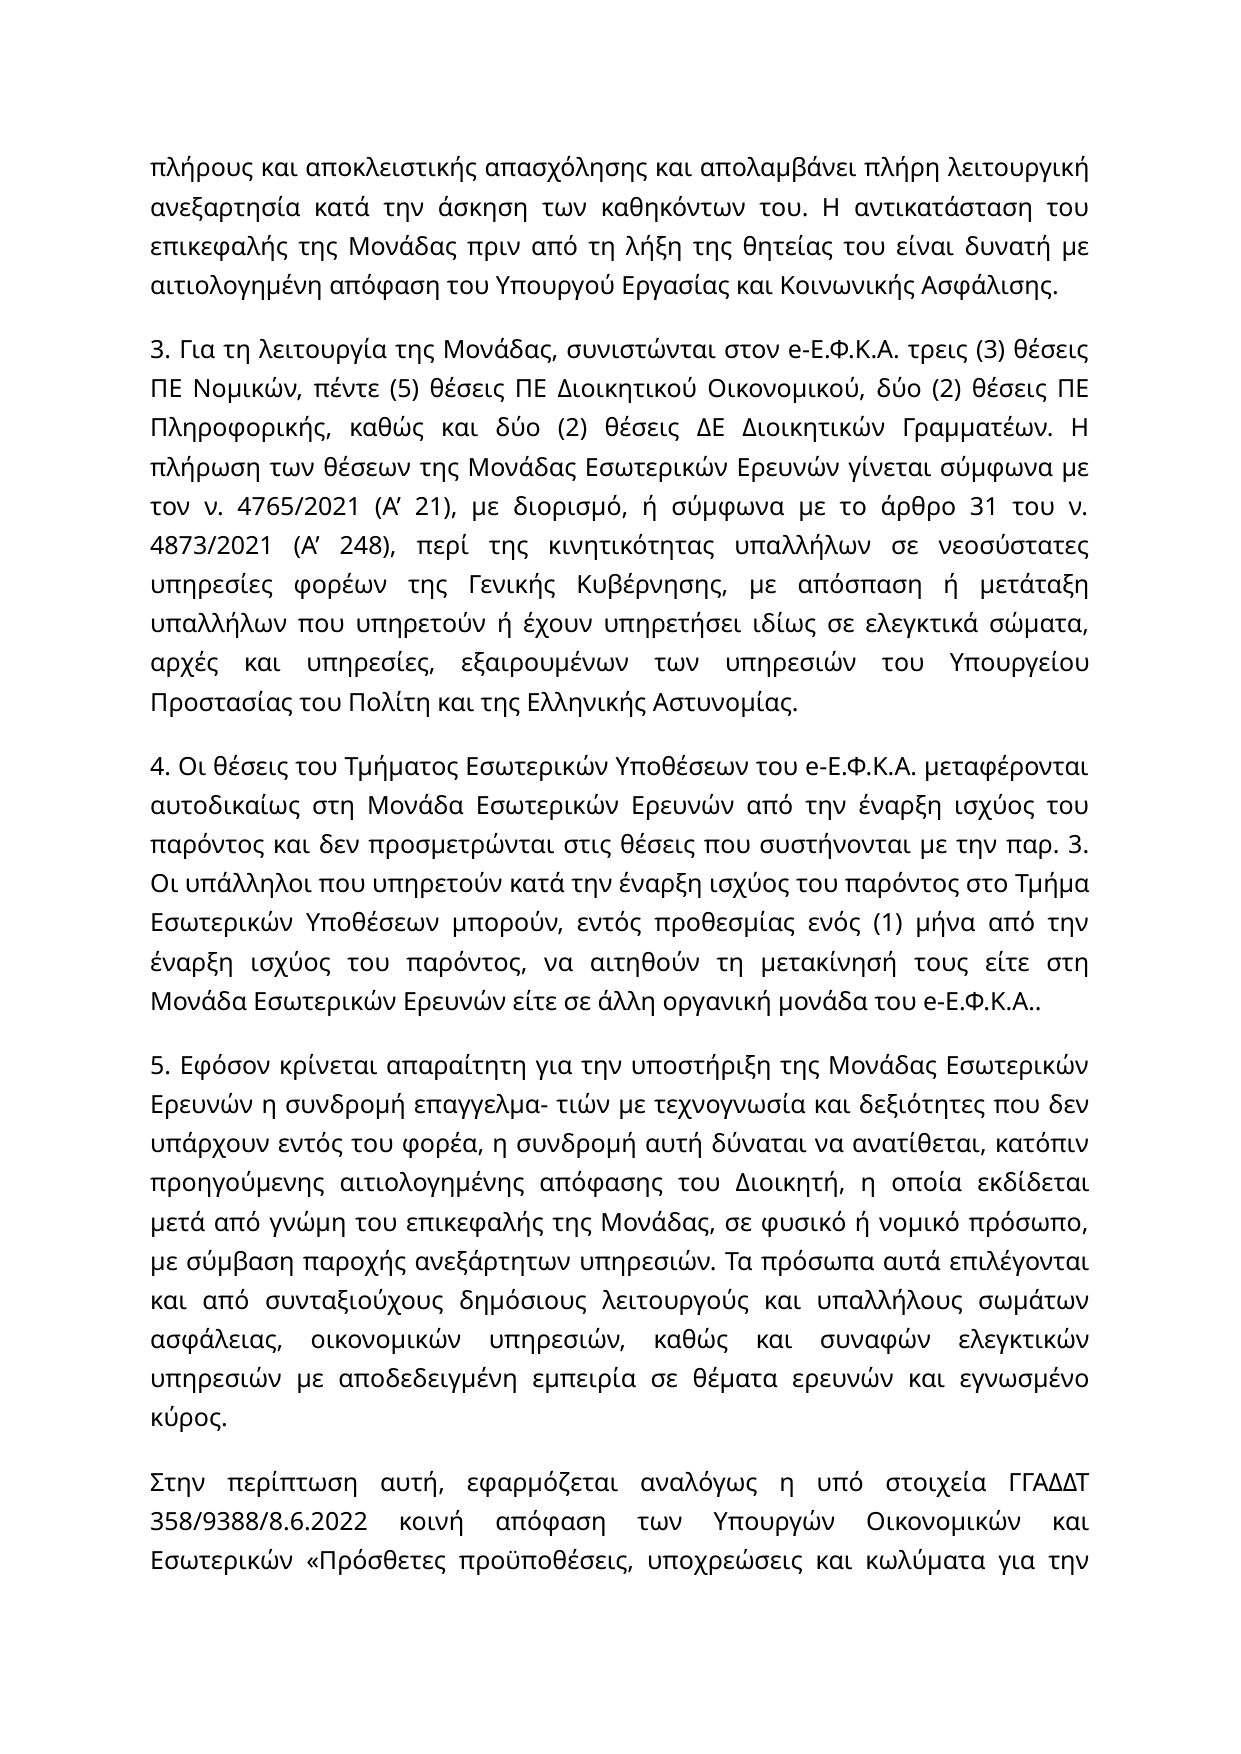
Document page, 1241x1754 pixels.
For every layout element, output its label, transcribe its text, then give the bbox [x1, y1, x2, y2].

text πλήρους και αποκλειστικής απασχόλησης και απολαμβάνει πλήρη λειτουργική ανεξαρτησία κατά την άσκηση των καθηκόντων του. Η αντικατάσταση του επικεφαλής της Μονάδας πριν από τη λήξη της θητείας του είναι δυνατή με αιτιολογημένη απόφαση του Υπουργού Εργασίας και Κοινωνικής Ασφάλισης. [150, 150, 1090, 302]
text Στην περίπτωση αυτή, εφαρμόζεται αναλόγως η υπό στοιχεία ΓΓΑΔΔΤ 358/9388/8.6.2022 κοινή απόφαση των Υπουργών Οικονομικών και Εσωτερικών «Πρόσθετες προϋποθέσεις, υποχρεώσεις και κωλύματα για την [150, 1464, 1090, 1577]
text 4. Οι θέσεις του Τμήματος Εσωτερικών Υποθέσεων του e-Ε.Φ.Κ.Α. μεταφέρονται αυτοδικαίως στη Μονάδα Εσωτερικών Ερευνών από την έναρξη ισχύος του παρόντος και δεν προσμετρώνται στις θέσεις που συστήνονται με την παρ. 3. Οι υπάλληλοι που υπηρετούν κατά την έναρξη ισχύος του παρόντος στο Τμήμα Εσωτερικών Υποθέσεων μπορούν, εντός προθεσμίας ενός (1) μήνα από την έναρξη ισχύος του παρόντος, να αιτηθούν τη μετακίνησή τους είτε στη Μονάδα Εσωτερικών Ερευνών είτε σε άλλη οργανική μονάδα του e-Ε.Φ.Κ.Α.. [150, 748, 1090, 1017]
text 3. Για τη λειτουργία της Μονάδας, συνιστώνται στον e-Ε.Φ.Κ.Α. τρεις (3) θέσεις ΠΕ Νομικών, πέντε (5) θέσεις ΠΕ Διοικητικού Οικονομικού, δύο (2) θέσεις ΠΕ Πληροφορικής, καθώς και δύο (2) θέσεις ΔΕ Διοικητικών Γραμματέων. H πλήρωση των θέσεων της Μονάδας Εσωτερικών Ερευνών γίνεται σύμφωνα με τον ν. 4765/2021 (Α’ 21), με διορισμό, ή σύμφωνα με το άρθρο 31 του ν. 4873/2021 (Α’ 248), περί της κινητικότητας υπαλλήλων σε νεοσύστατες υπηρεσίες φορέων της Γενικής Κυβέρνησης, με απόσπαση ή μετάταξη υπαλλήλων που υπηρετούν ή έχουν υπηρετήσει ιδίως σε ελεγκτικά σώματα, αρχές και υπηρεσίες, εξαιρουμένων των υπηρεσιών του Υπουργείου Προστασίας του Πολίτη και της Ελληνικής Αστυνομίας. [150, 332, 1090, 718]
text 5. Εφόσον κρίνεται απαραίτητη για την υποστήριξη της Μονάδας Εσωτερικών Ερευνών η συνδρομή επαγγελμα- τιών με τεχνογνωσία και δεξιότητες που δεν υπάρχουν εντός του φορέα, η συνδρομή αυτή δύναται να ανατίθεται, κατόπιν προηγούμενης αιτιολογημένης απόφασης του Διοικητή, η οποία εκδίδεται μετά από γνώμη του επικεφαλής της Μονάδας, σε φυσικό ή νομικό πρόσωπο, με σύμβαση παροχής ανεξάρτητων υπηρεσιών. Τα πρόσωπα αυτά επιλέγονται και από συνταξιούχους δημόσιους λειτουργούς και υπαλλήλους σωμάτων ασφάλειας, οικονομικών υπηρεσιών, καθώς και συναφών ελεγκτικών υπηρεσιών με αποδεδειγμένη εμπειρία σε θέματα ερευνών και εγνωσμένο κύρος. [150, 1047, 1090, 1434]
